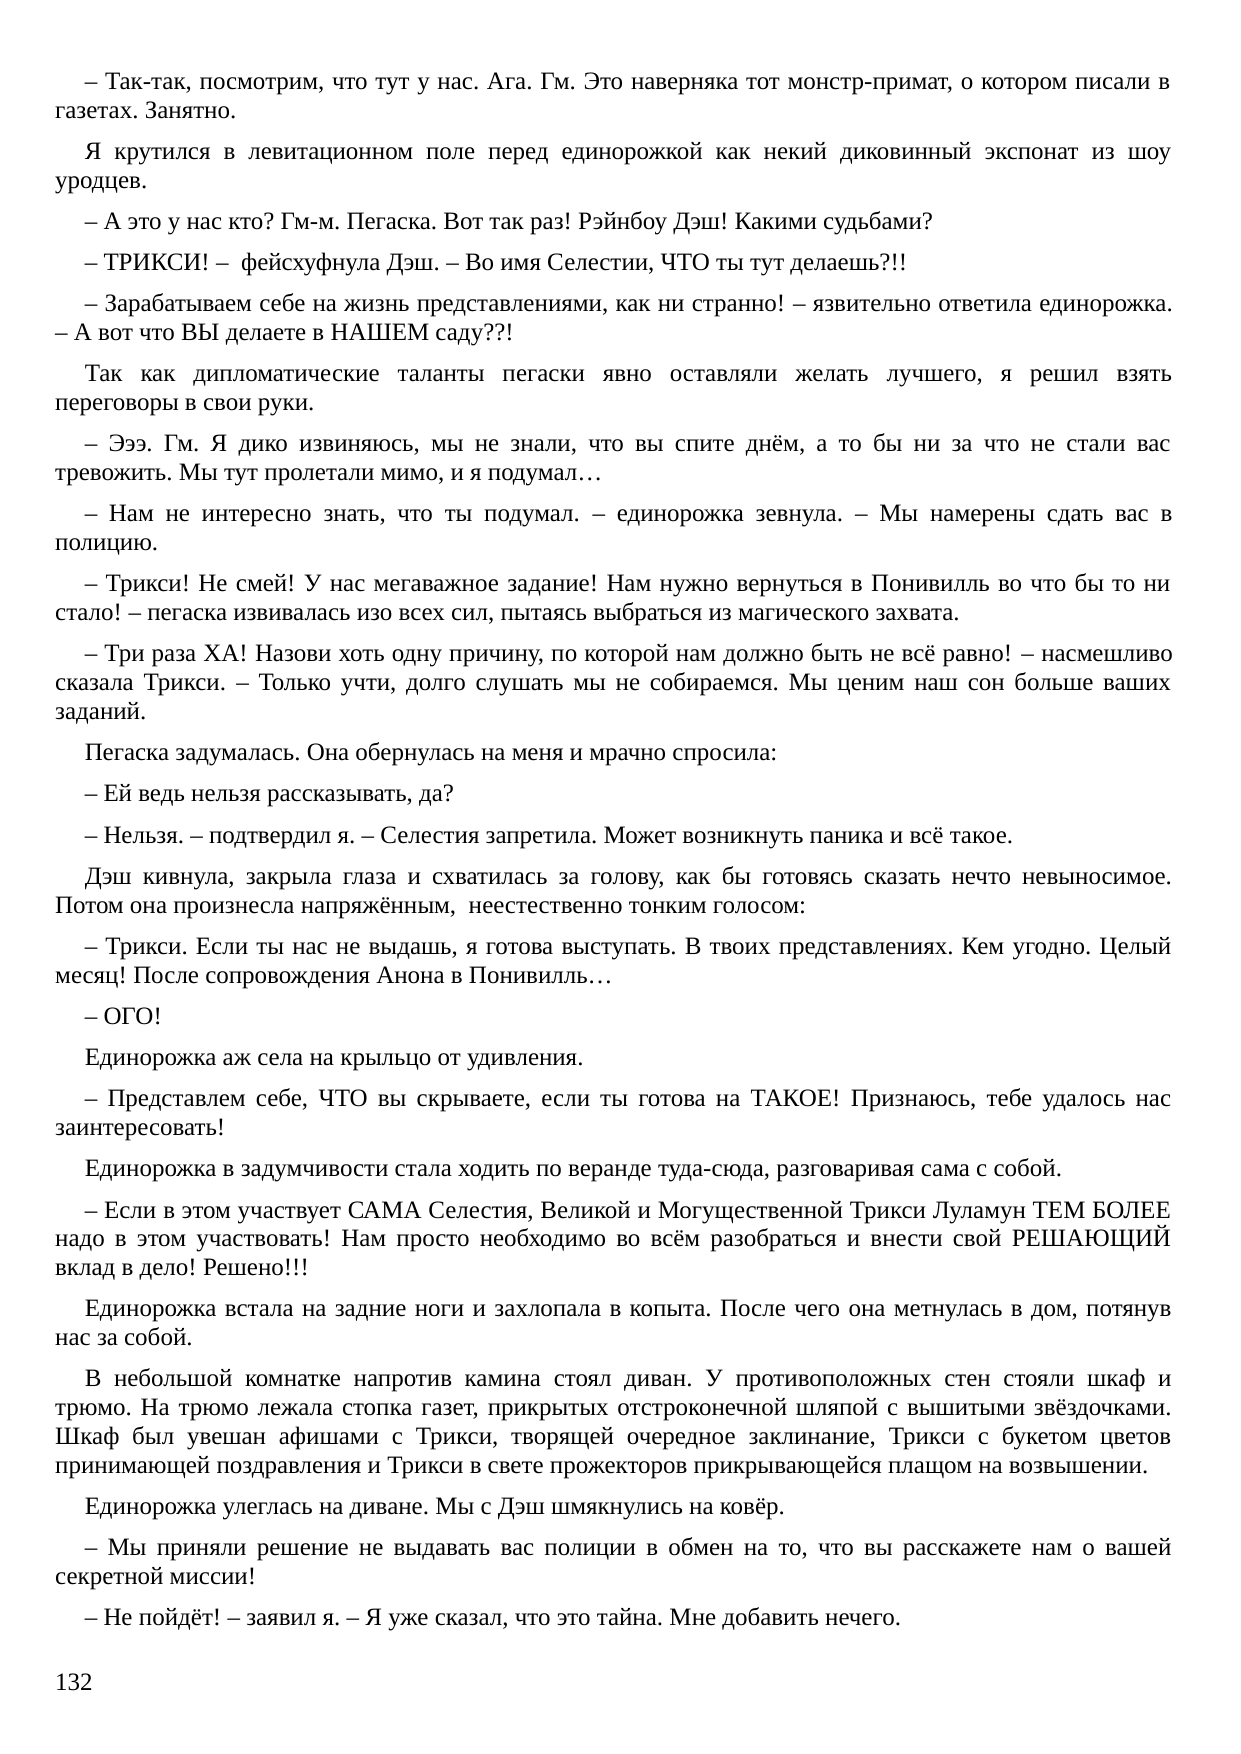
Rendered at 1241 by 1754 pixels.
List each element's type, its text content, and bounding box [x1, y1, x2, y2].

text – Ей ведь нельзя рассказывать, да? [55, 778, 1173, 807]
text – Так-так, посмотрим, что тут у нас. Ага. Гм. Это наверняка тот монстр-примат, о котором писали в газетах. Занятно. [55, 66, 1173, 123]
text – Если в этом участвует САМА Селестия, Великой и Могущественной Трикси Луламун ТЕМ БОЛЕЕ надо в этом участвовать! Нам просто необходимо во всём разобраться и внести свой РЕШАЮЩИЙ вклад в дело! Решено!!! [55, 1195, 1173, 1281]
text Дэш кивнула, закрыла глаза и схватилась за голову, как бы готовясь сказать нечто невыносимое. Потом она произнесла напряжённым, неестественно тонким голосом: [55, 861, 1173, 918]
text – Три раза ХА! Назови хоть одну причину, по которой нам должно быть не всё равно! – насмешливо сказала Трикси. – Только учти, долго слушать мы не собираемся. Мы ценим наш сон больше ваших заданий. [55, 638, 1173, 725]
text Единорожка в задумчивости стала ходить по веранде туда-сюда, разговаривая сама с собой. [55, 1153, 1173, 1182]
text – Эээ. Гм. Я дико извиняюсь, мы не знали, что вы спите днём, а то бы ни за что не стали вас тревожить. Мы тут пролетали мимо, и я подумал… [55, 428, 1173, 486]
text В небольшой комнатке напротив камина стоял диван. У противоположных стен стояли шкаф и трюмо. На трюмо лежала стопка газет, прикрытых отстроконечной шляпой с вышитыми звёздочками. Шкаф был увешан афишами с Трикси, творящей очередное заклинание, Трикси с букетом цветов принимающей поздравления и Трикси в свете прожекторов прикрывающейся плащом на возвышении. [55, 1363, 1173, 1478]
text – А это у нас кто? Гм-м. Пегаска. Вот так раз! Рэйнбоу Дэш! Какими судьбами? [55, 206, 1173, 235]
text Единорожка улеглась на диване. Мы с Дэш шмякнулись на ковёр. [55, 1491, 1173, 1520]
text – ОГО! [55, 1001, 1173, 1030]
text Так как дипломатические таланты пегаски явно оставляли желать лучшего, я решил взять переговоры в свои руки. [55, 358, 1173, 416]
text – Нам не интересно знать, что ты подумал. – единорожка зевнула. – Мы намерены сдать вас в полицию. [55, 498, 1173, 556]
text – Нельзя. – подтвердил я. – Селестия запретила. Может возникнуть паника и всё такое. [55, 820, 1173, 848]
text – Трикси! Не смей! У нас мегаважное задание! Нам нужно вернуться в Понивилль во что бы то ни стало! – пегаска извивалась изо всех сил, пытаясь выбраться из магического захвата. [55, 568, 1173, 626]
text – Не пойдёт! – заявил я. – Я уже сказал, что это тайна. Мне добавить нечего. [55, 1602, 1173, 1631]
text Я крутился в левитационном поле перед единорожкой как некий диковинный экспонат из шоу уродцев. [55, 136, 1173, 193]
text – Мы приняли решение не выдавать вас полиции в обмен на то, что вы расскажете нам о вашей секретной миссии! [55, 1532, 1173, 1590]
text – Представлем себе, ЧТО вы скрываете, если ты готова на ТАКОЕ! Признаюсь, тебе удалось нас заинтересовать! [55, 1083, 1173, 1141]
text – ТРИКСИ! – фейсхуфнула Дэш. – Во имя Селестии, ЧТО ты тут делаешь?!! [55, 247, 1173, 276]
text Единорожка встала на задние ноги и захлопала в копыта. После чего она метнулась в дом, потянув нас за собой. [55, 1293, 1173, 1351]
text Пегаска задумалась. Она обернулась на меня и мрачно спросила: [55, 737, 1173, 766]
text – Зарабатываем себе на жизнь представлениями, как ни странно! – язвительно ответила единорожка. – А вот что ВЫ делаете в НАШЕМ саду??! [55, 288, 1173, 346]
text Единорожка аж села на крыльцо от удивления. [55, 1042, 1173, 1071]
text – Трикси. Если ты нас не выдашь, я готова выступать. В твоих представлениях. Кем угодно. Целый месяц! После сопровождения Анона в Понивилль… [55, 931, 1173, 988]
